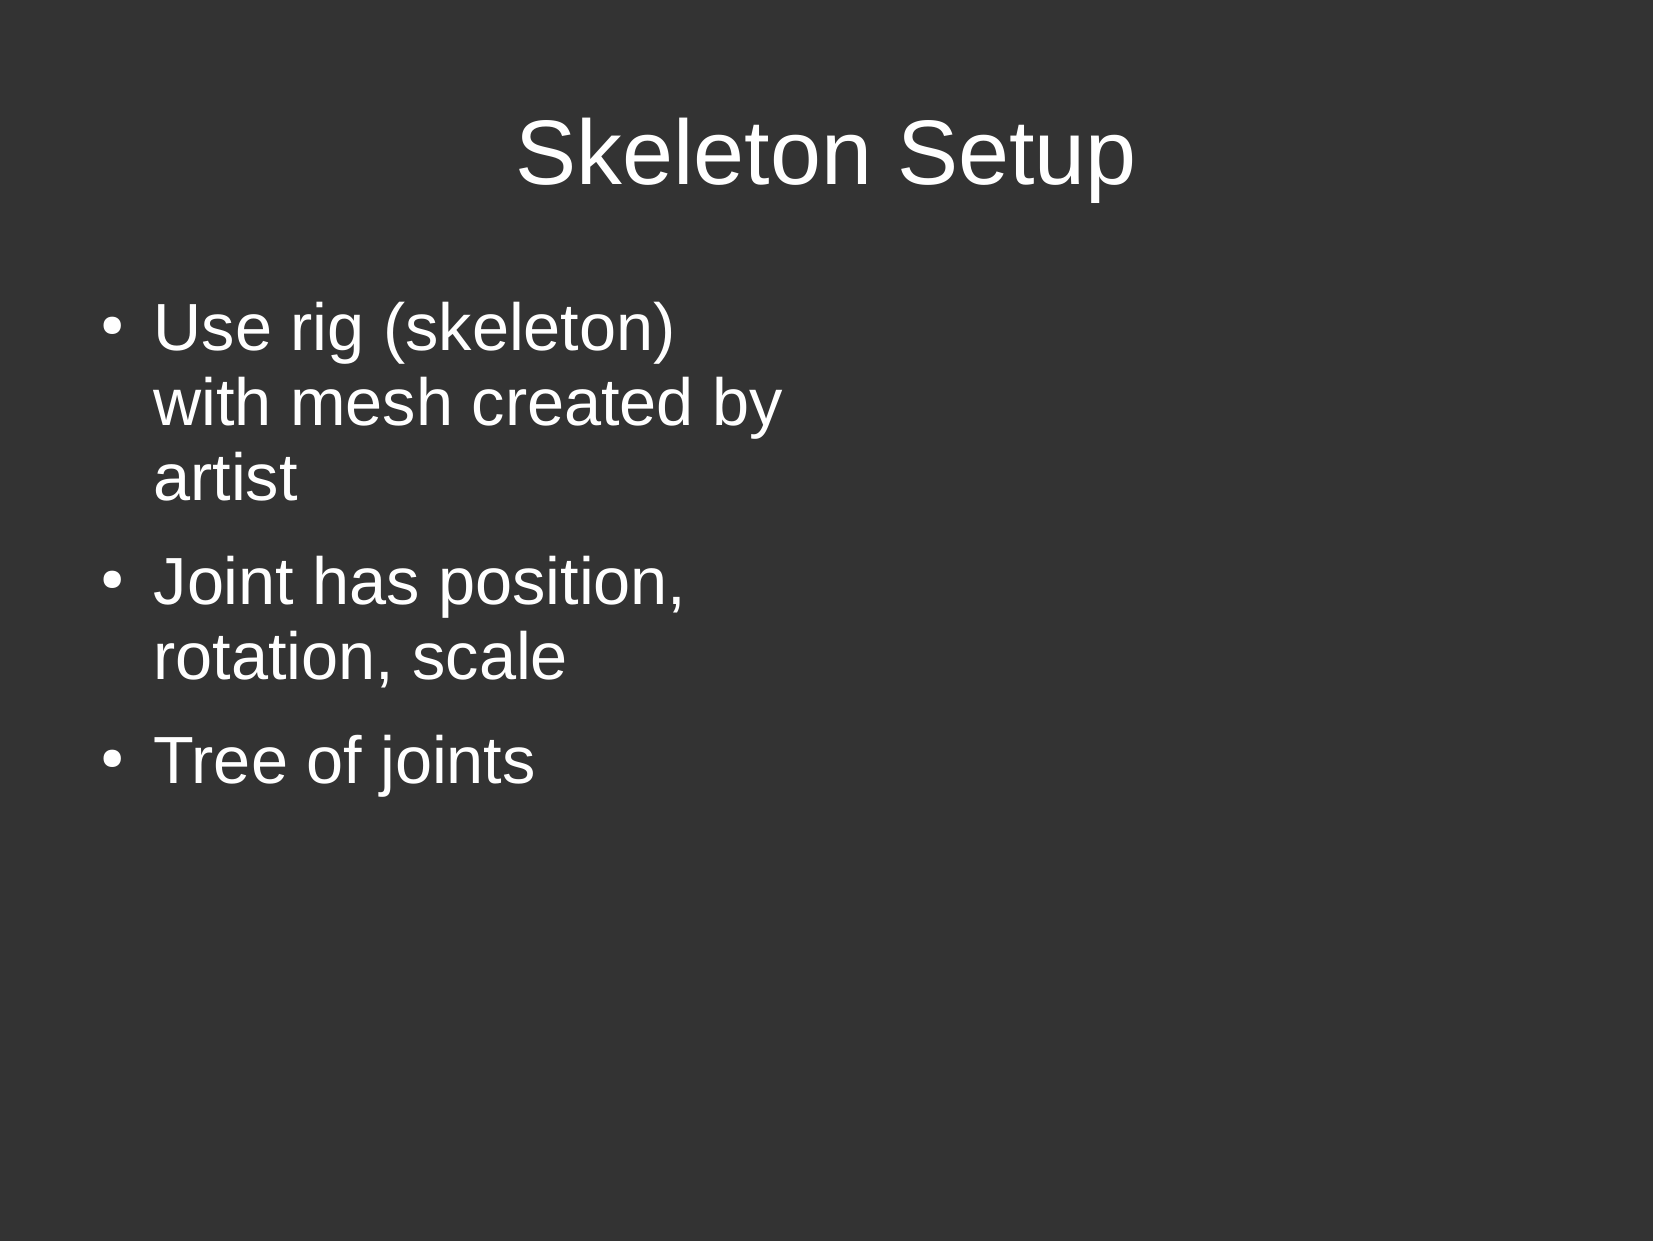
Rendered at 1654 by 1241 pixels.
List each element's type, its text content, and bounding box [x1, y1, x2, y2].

list Use rig (skeleton) with mesh created by artist Joint has position, rotation, scale Tree of joints [82, 290, 811, 1109]
title Skeleton Setup [82, 49, 1571, 257]
